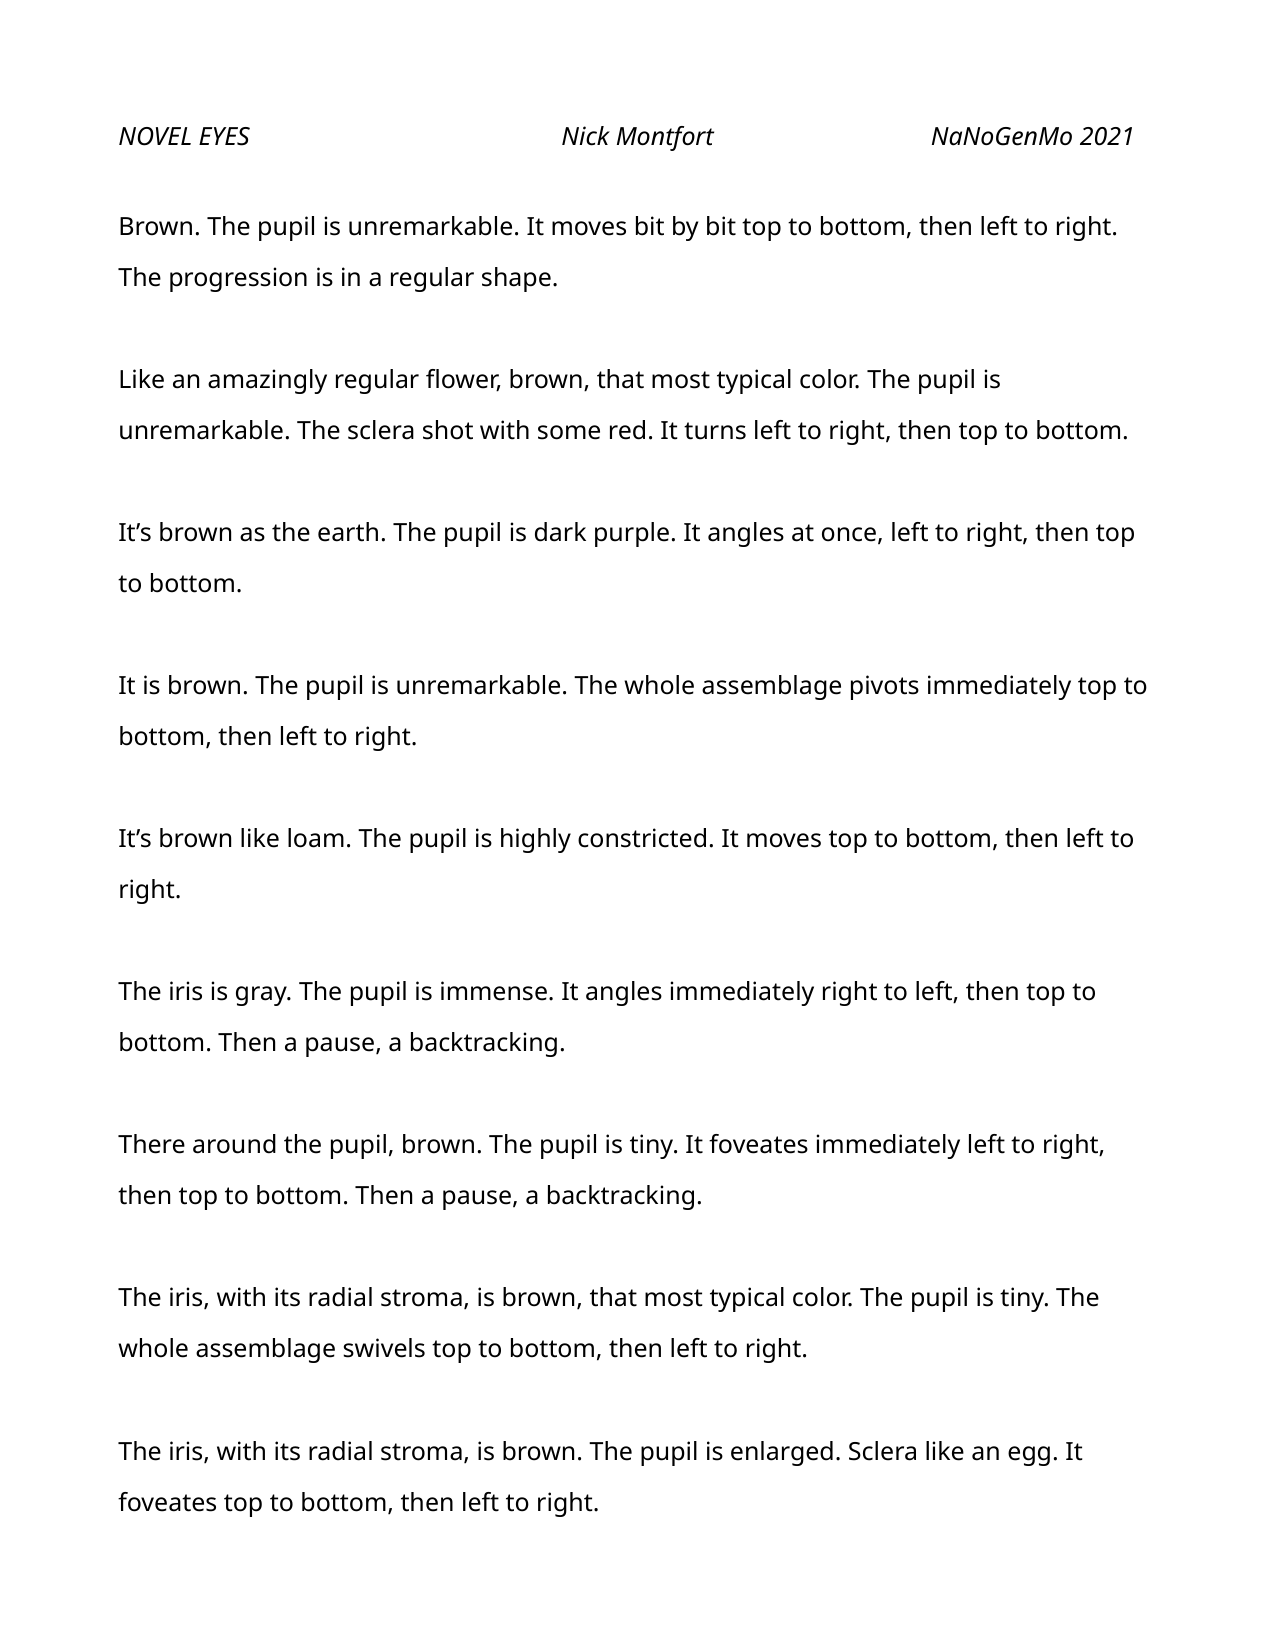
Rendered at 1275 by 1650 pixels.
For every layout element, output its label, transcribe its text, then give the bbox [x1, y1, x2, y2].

text It is brown. The pupil is unremarkable. The whole assemblage pivots immediately top to bottom, then left to right. [118, 667, 1157, 753]
text Like an amazingly regular flower, brown, that most typical color. The pupil is unremarkable. The sclera shot with some red. It turns left to right, then top to bottom. [118, 361, 1157, 446]
text The iris, with its radial stroma, is brown. The pupil is enlarged. Sclera like an egg. It foveates top to bottom, then left to right. [118, 1433, 1157, 1518]
text The iris is gray. The pupil is immense. It angles immediately right to left, then top to bottom. Then a pause, a backtracking. [118, 974, 1157, 1059]
text There around the pupil, brown. The pupil is tiny. It foveates immediately left to right, then top to bottom. Then a pause, a backtracking. [118, 1127, 1157, 1212]
text It’s brown like loam. The pupil is highly constricted. It moves top to bottom, then left to right. [118, 821, 1157, 906]
text The iris, with its radial stroma, is brown, that most typical color. The pupil is tiny. The whole assemblage swivels top to bottom, then left to right. [118, 1280, 1157, 1365]
text Brown. The pupil is unremarkable. It moves bit by bit top to bottom, then left to right. The progression is in a regular shape. [118, 208, 1157, 293]
text It’s brown as the earth. The pupil is dark purple. It angles at once, left to right, then top to bottom. [118, 514, 1157, 599]
